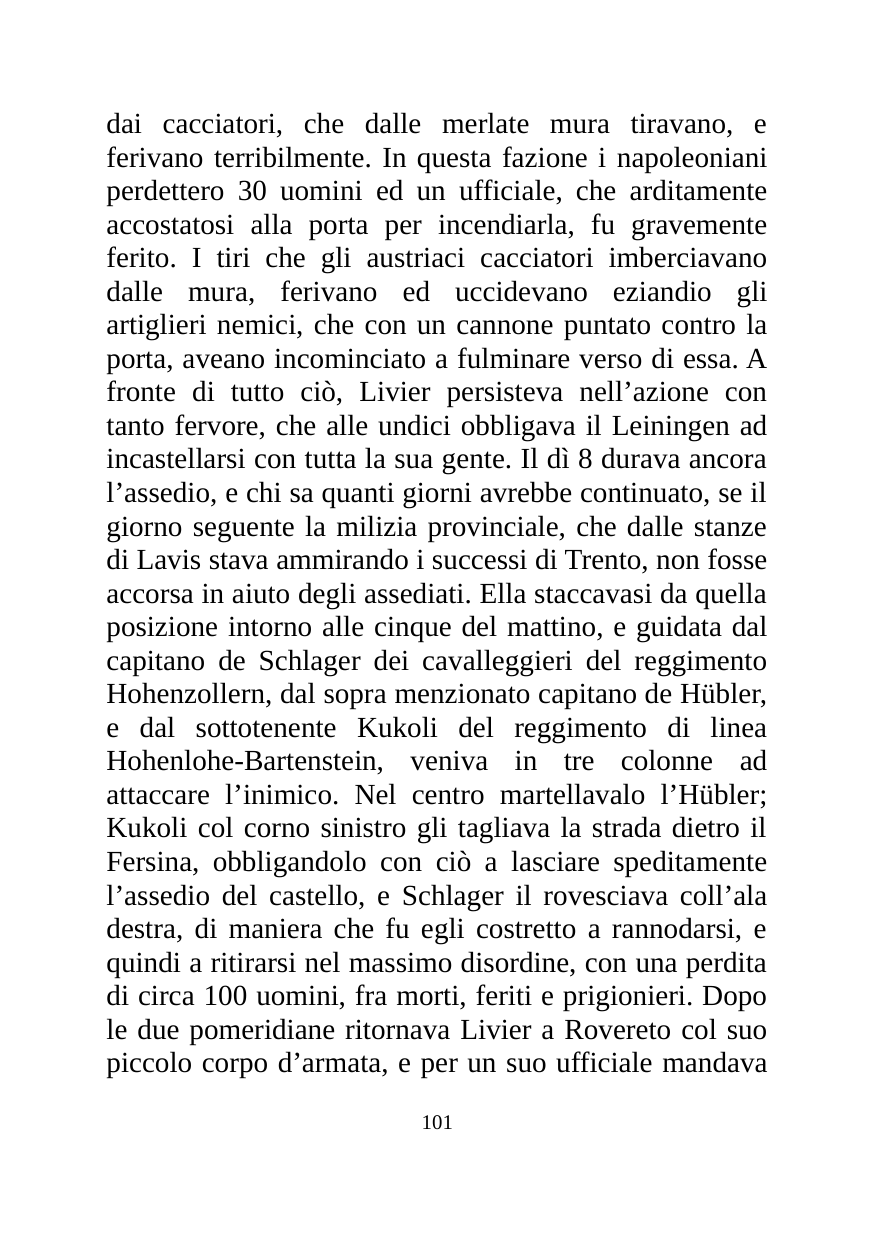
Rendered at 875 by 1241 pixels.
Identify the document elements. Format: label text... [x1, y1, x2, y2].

text dai cacciatori, che dalle merlate mura tiravano, e ferivano terribilmente. In questa fazione i napoleoniani perdettero 30 uomini ed un ufficiale, che arditamente accostatosi alla porta per incendiarla, fu gravemente ferito. I tiri che gli austriaci cacciatori imberciavano dalle mura, ferivano ed uccidevano eziandio gli artiglieri nemici, che con un cannone puntato contro la porta, aveano incominciato a fulminare verso di essa. A fronte di tutto ciò, Livier persisteva nell’azione con tanto fervore, che alle undici obbligava il Leiningen ad incastellarsi con tutta la sua gente. Il dì 8 durava ancora l’assedio, e chi sa quanti giorni avrebbe continuato, se il giorno seguente la milizia provinciale, che dalle stanze di Lavis stava ammirando i successi di Trento, non fosse accorsa in aiuto degli assediati. Ella staccavasi da quella posizione intorno alle cinque del mattino, e guidata dal capitano de Schlager dei cavalleggieri del reggimento Hohenzollern, dal sopra menzionato capitano de Hübler, e dal sottotenente Kukoli del reggimento di linea Hohenlohe-Bartenstein, veniva in tre colonne ad attaccare l’inimico. Nel centro martellavalo l’Hübler; Kukoli col corno sinistro gli tagliava la strada dietro il Fersina, obbligandolo con ciò a lasciare speditamente l’assedio del castello, e Schlager il rovesciava coll’ala destra, di maniera che fu egli costretto a rannodarsi, e quindi a ritirarsi nel massimo disordine, con una perdita di circa 100 uomini, fra morti, feriti e prigionieri. Dopo le due pomeridiane ritornava Livier a Rovereto col suo piccolo corpo d’armata, e per un suo ufficiale mandava [106, 106, 768, 1079]
